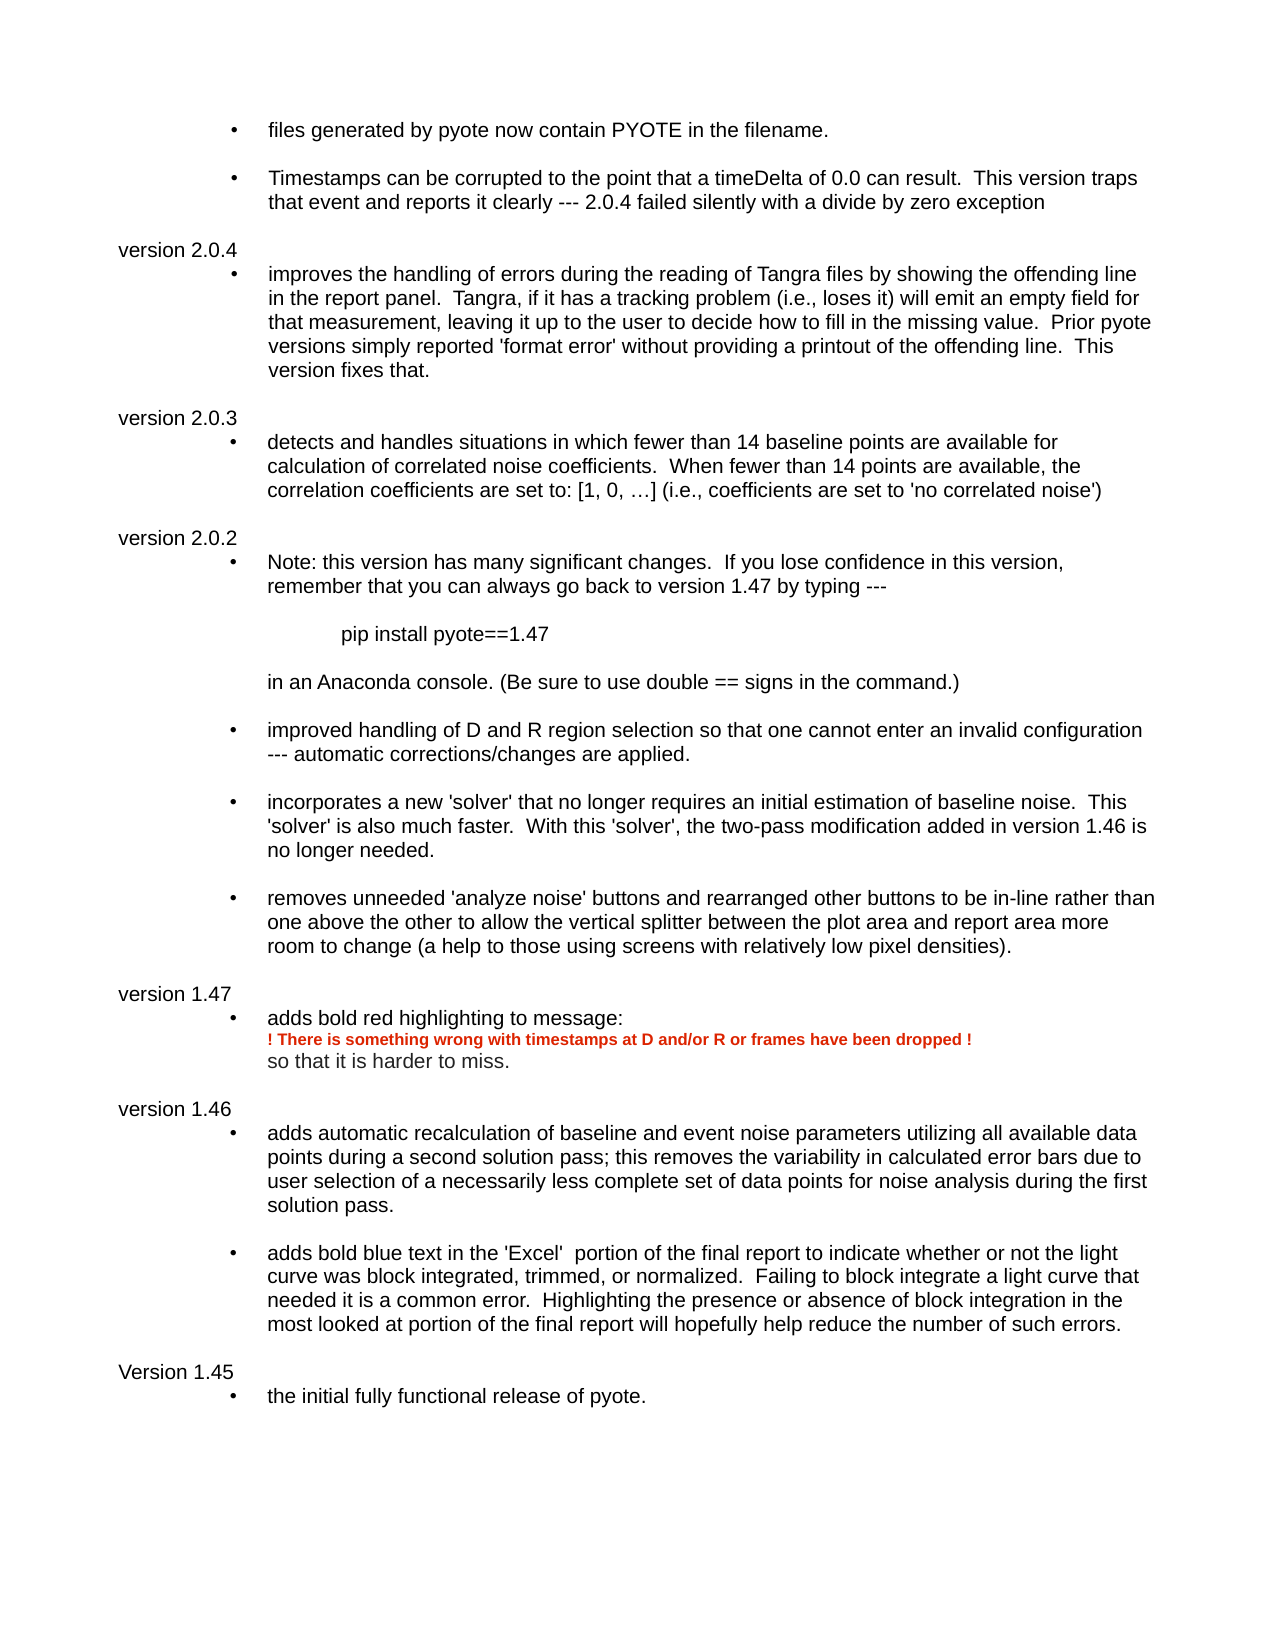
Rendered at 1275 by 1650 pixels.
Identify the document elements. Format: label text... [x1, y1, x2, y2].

list adds automatic recalculation of baseline and event noise parameters utilizing all available data points during a second solution pass; this removes the variability in calculated error bars due to user selection of a necessarily less complete set of data points for noise analysis during the first solution pass. [229, 1120, 1157, 1240]
list ! There is something wrong with timestamps at D and/or R or frames have been dropped ! so that it is harder to miss. [229, 1029, 1157, 1096]
text version 1.47 [118, 981, 1157, 1005]
list improves the handling of errors during the reading of Tangra files by showing the offending line in the report panel. Tangra, if it has a tracking problem (i.e., loses it) will emit an empty field for that measurement, leaving it up to the user to decide how to fill in the missing value. Prior pyote versions simply reported 'format error' without providing a printout of the offending line. This version fixes that. [231, 262, 1157, 382]
list Note: this version has many significant changes. If you lose confidence in this version, remember that you can always go back to version 1.47 by typing --- pip install pyote==1.47 in an Anaconda console. (Be sure to use double == signs in the command.) [229, 550, 1157, 718]
list Timestamps can be corrupted to the point that a timeDelta of 0.0 can result. This version traps that event and reports it clearly --- 2.0.4 failed silently with a divide by zero exception [231, 166, 1157, 238]
text version 2.0.2 [118, 526, 1157, 550]
list detects and handles situations in which fewer than 14 baseline points are available for calculation of correlated noise coefficients. When fewer than 14 points are available, the correlation coefficients are set to: [1, 0, …] (i.e., coefficients are set to 'no correlated noise') [229, 430, 1157, 502]
text version 1.46 [118, 1096, 1157, 1120]
list adds bold blue text in the 'Excel' portion of the final report to indicate whether or not the light curve was block integrated, trimmed, or normalized. Failing to block integrate a light curve that needed it is a common error. Highlighting the presence or absence of block integration in the most looked at portion of the final report will hopefully help reduce the number of such errors. [229, 1240, 1157, 1336]
list incorporates a new 'solver' that no longer requires an initial estimation of baseline noise. This 'solver' is also much faster. With this 'solver', the two-pass modification added in version 1.46 is no longer needed. [229, 789, 1157, 886]
list removes unneeded 'analyze noise' buttons and rearranged other buttons to be in-line rather than one above the other to allow the vertical splitter between the plot area and report area more room to change (a help to those using screens with relatively low pixel densities). [229, 886, 1157, 957]
list adds bold red highlighting to message: [229, 1005, 1157, 1029]
list files generated by pyote now contain PYOTE in the filename. [231, 118, 1157, 166]
list the initial fully functional release of pyote. [229, 1384, 1157, 1408]
list improved handling of D and R region selection so that one cannot enter an invalid configuration --- automatic corrections/changes are applied. [229, 718, 1157, 789]
text version 2.0.4 [118, 238, 1157, 262]
text Version 1.45 [118, 1360, 1157, 1384]
text version 2.0.3 [118, 406, 1157, 430]
